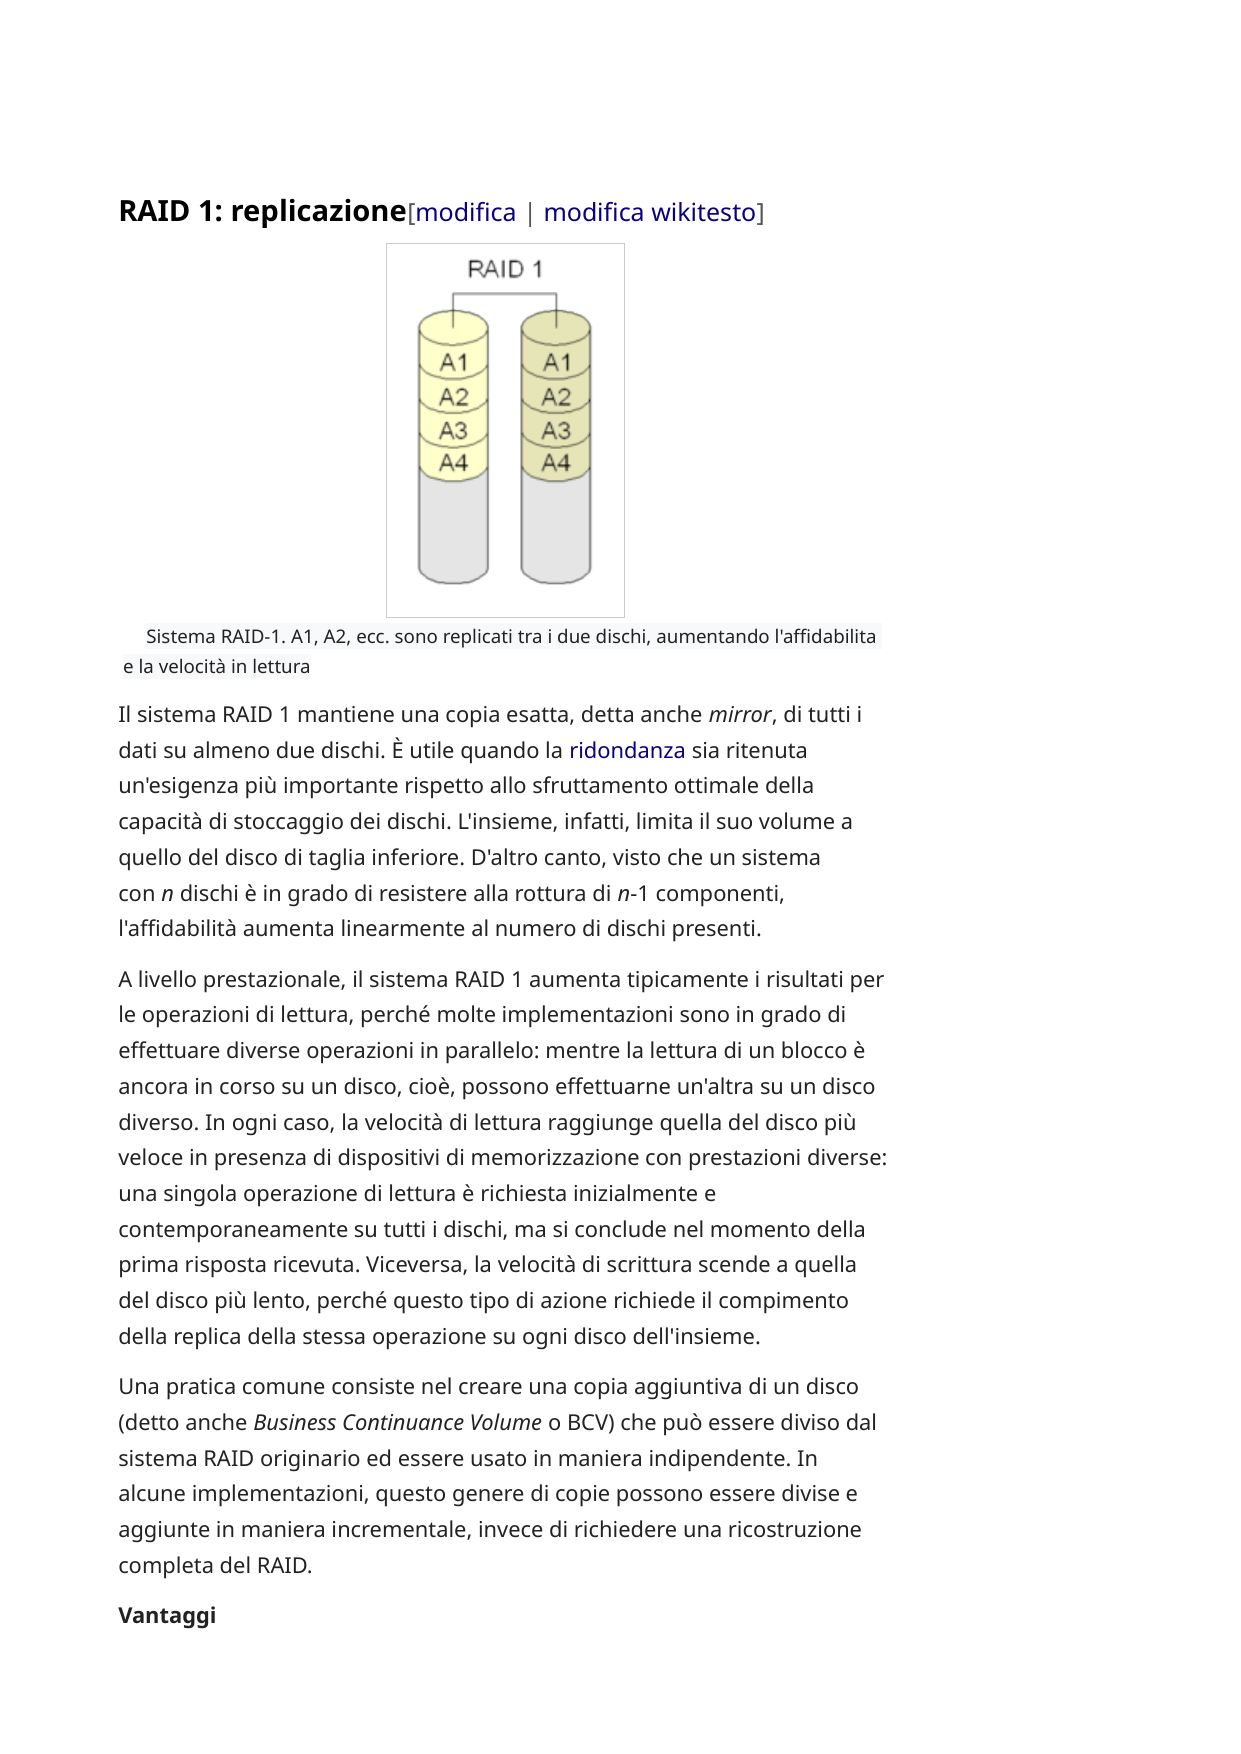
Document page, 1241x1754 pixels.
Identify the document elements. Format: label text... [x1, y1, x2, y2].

text A livello prestazionale, il sistema RAID 1 aumenta tipicamente i risultati per le operazioni di lettura, perché molte implementazioni sono in grado di effettuare diverse operazioni in parallelo: mentre la lettura di un blocco è ancora in corso su un disco, cioè, possono effettuarne un'altra su un disco diverso. In ogni caso, la velocità di lettura raggiunge quella del disco più veloce in presenza di dispositivi di memorizzazione con prestazioni diverse: una singola operazione di lettura è richiesta inizialmente e contemporaneamente su tutti i dischi, ma si conclude nel momento della prima risposta ricevuta. Viceversa, la velocità di scrittura scende a quella del disco più lento, perché questo tipo di azione richiede il compimento della replica della stessa operazione su ogni disco dell'insieme. [118, 964, 892, 1351]
text Il sistema RAID 1 mantiene una copia esatta, detta anche mirror, di tutti i dati su almeno due dischi. È utile quando la ridondanza sia ritenuta un'esigenza più importante rispetto allo sfruttamento ottimale della capacità di stoccaggio dei dischi. L'insieme, infatti, limita il suo volume a quello del disco di taglia inferiore. D'altro canto, visto che un sistema con n dischi è in grado di resistere alla rottura di n-1 componenti, l'affidabilità aumenta linearmente al numero di dischi presenti. [118, 699, 892, 943]
text Una pratica comune consiste nel creare una copia aggiuntiva di un disco (detto anche Business Continuance Volume o BCV) che può essere diviso dal sistema RAID originario ed essere usato in maniera indipendente. In alcune implementazioni, questo genere di copie possono essere divise e aggiunte in maniera incrementale, invece di richiedere una ricostruzione completa del RAID. [118, 1371, 892, 1580]
subtitle RAID 1: replicazione[modifica | modifica wikitesto] [118, 190, 892, 230]
subtitle Vantaggi [118, 1600, 892, 1630]
text Sistema RAID-1. A1, A2, ecc. sono replicati tra i due dischi, aumentando l'affidabilita e la velocità in lettura [123, 623, 892, 679]
picture [387, 244, 624, 617]
